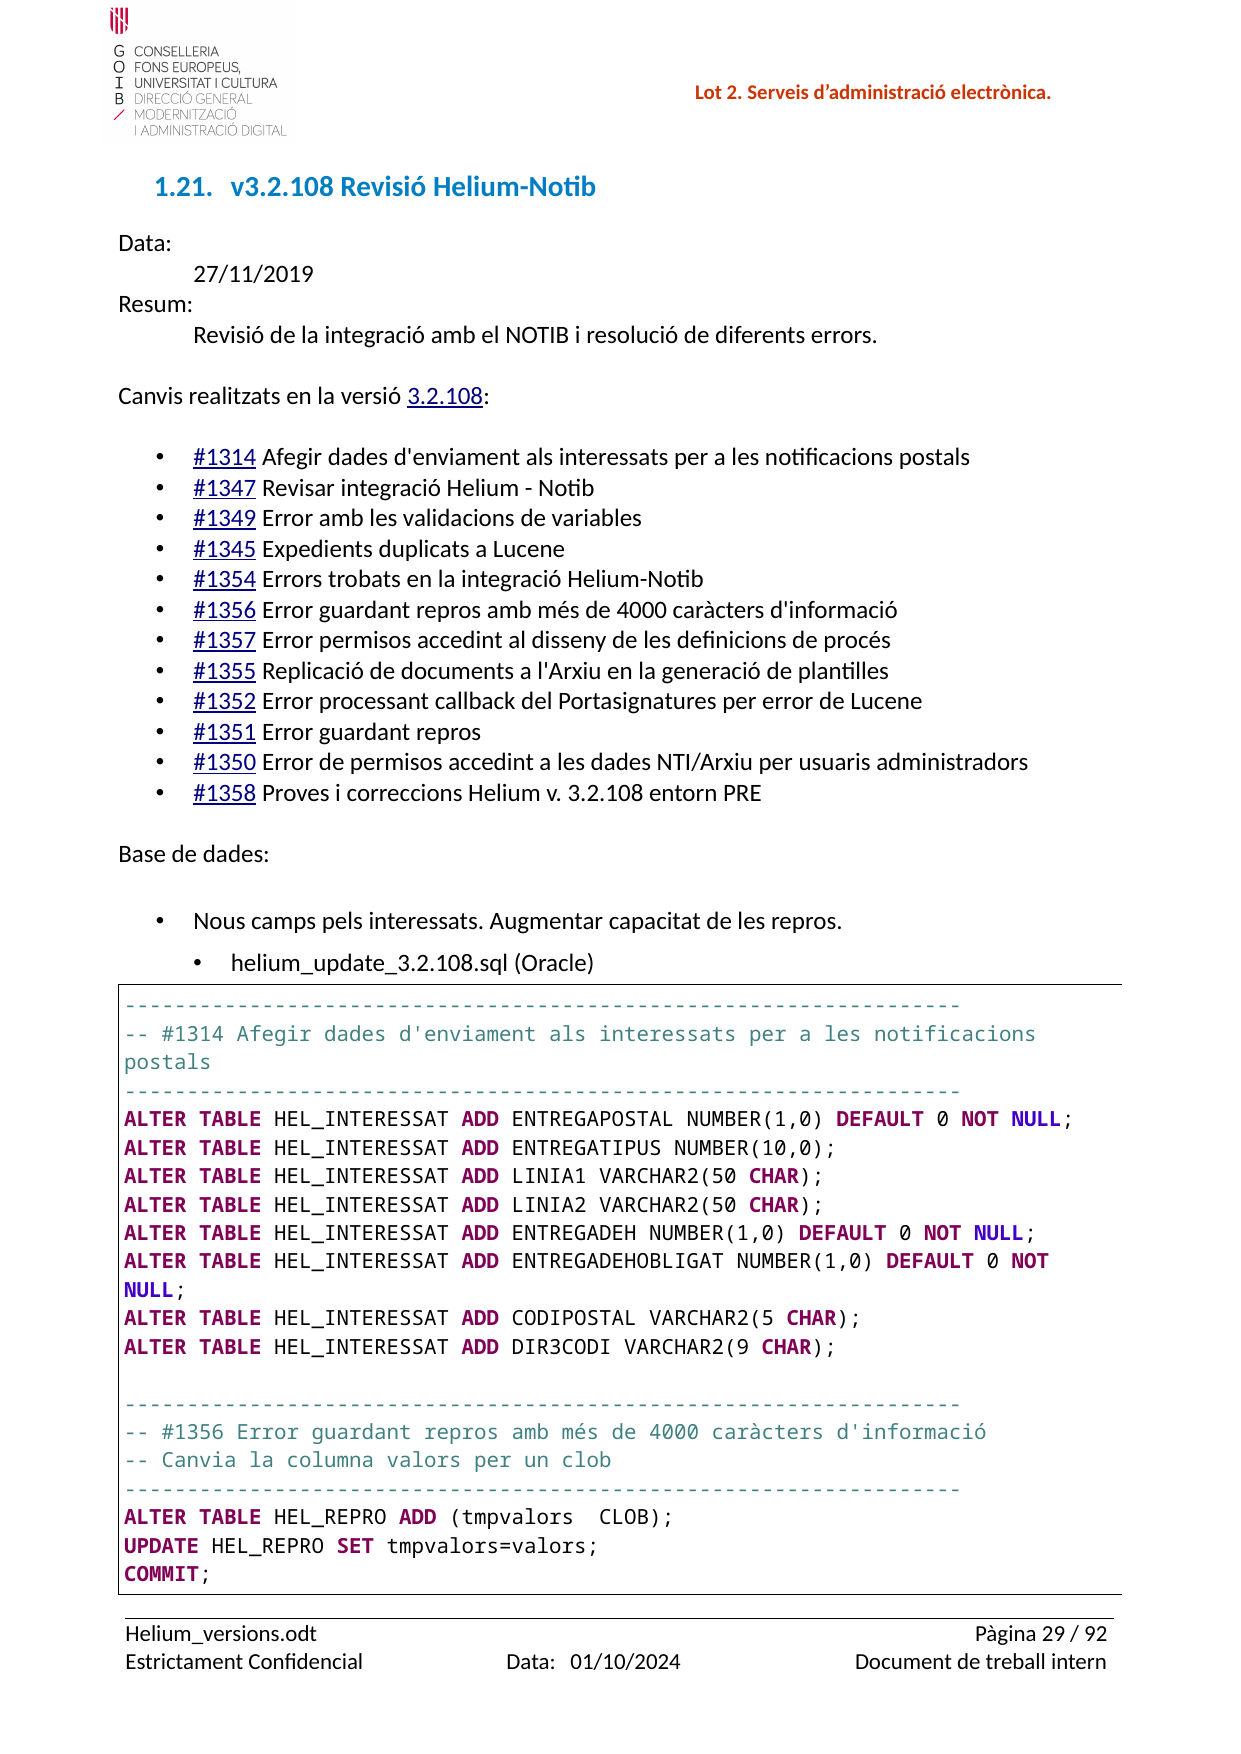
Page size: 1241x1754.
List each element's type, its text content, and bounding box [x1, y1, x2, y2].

text Canvis realitzats en la versió 3.2.108: [118, 380, 1122, 411]
list #1347 Revisar integració Helium - Notib [156, 472, 1122, 502]
list #1345 Expedients duplicats a Lucene [156, 533, 1122, 563]
list #1351 Error guardant repros [156, 716, 1122, 746]
list #1354 Errors trobats en la integració Helium-Notib [156, 563, 1122, 594]
list Nous camps pels interessats. Augmentar capacitat de les repros. [156, 905, 1122, 936]
list helium_update_3.2.108.sql (Oracle) [193, 947, 1122, 978]
list #1358 Proves i correccions Helium v. 3.2.108 entorn PRE [156, 777, 1122, 807]
text Revisió de la integració amb el NOTIB i resolució de diferents errors. [118, 319, 1122, 350]
list #1314 Afegir dades d'enviament als interessats per a les notificacions postals [156, 441, 1122, 472]
table_header ------------------------------------------------------------------- -- #1314 Afegir dades d'enviament als interessats per a les notificacions postals ------------------------------------------------------------------- ALTER TABLE HEL_INTERESSAT ADD ENTREGAPOSTAL NUMBER(1,0) DEFAULT 0 NOT NULL; ALTER TABLE HEL_INTERESSAT ADD ENTREGATIPUS NUMBER(10,0); ALTER TABLE HEL_INTERESSAT ADD LINIA1 VARCHAR2(50 CHAR); ALTER TABLE HEL_INTERESSAT ADD LINIA2 VARCHAR2(50 CHAR); ALTER TABLE HEL_INTERESSAT ADD ENTREGADEH NUMBER(1,0) DEFAULT 0 NOT NULL; ALTER TABLE HEL_INTERESSAT ADD ENTREGADEHOBLIGAT NUMBER(1,0) DEFAULT 0 NOT NULL; ALTER TABLE HEL_INTERESSAT ADD CODIPOSTAL VARCHAR2(5 CHAR); ALTER TABLE HEL_INTERESSAT ADD DIR3CODI VARCHAR2(9 CHAR); ------------------------------------------------------------------- -- #1356 Error guardant repros amb més de 4000 caràcters d'informació -- Canvia la columna valors per un clob ------------------------------------------------------------------- ALTER TABLE HEL_REPRO ADD (tmpvalors CLOB); UPDATE HEL_REPRO SET tmpvalors=valors; COMMIT; [119, 985, 1122, 1593]
list #1355 Replicació de documents a l'Arxiu en la generació de plantilles [156, 655, 1122, 685]
list #1350 Error de permisos accedint a les dades NTI/Arxiu per usuaris administradors [156, 746, 1122, 777]
list #1349 Error amb les validacions de variables [156, 502, 1122, 533]
text 27/11/2019 [118, 258, 1122, 289]
text Resum: [118, 289, 1122, 319]
list #1357 Error permisos accedint al disseny de les definicions de procés [156, 624, 1122, 655]
text Base de dades: [118, 838, 1122, 868]
list #1352 Error processant callback del Portasignatures per error de Lucene [156, 685, 1122, 716]
text Data: [118, 228, 1122, 258]
list #1356 Error guardant repros amb més de 4000 caràcters d'informació [156, 594, 1122, 624]
subtitle v3.2.108 Revisió Helium-Notib [153, 168, 1122, 204]
picture [100, 0, 297, 144]
